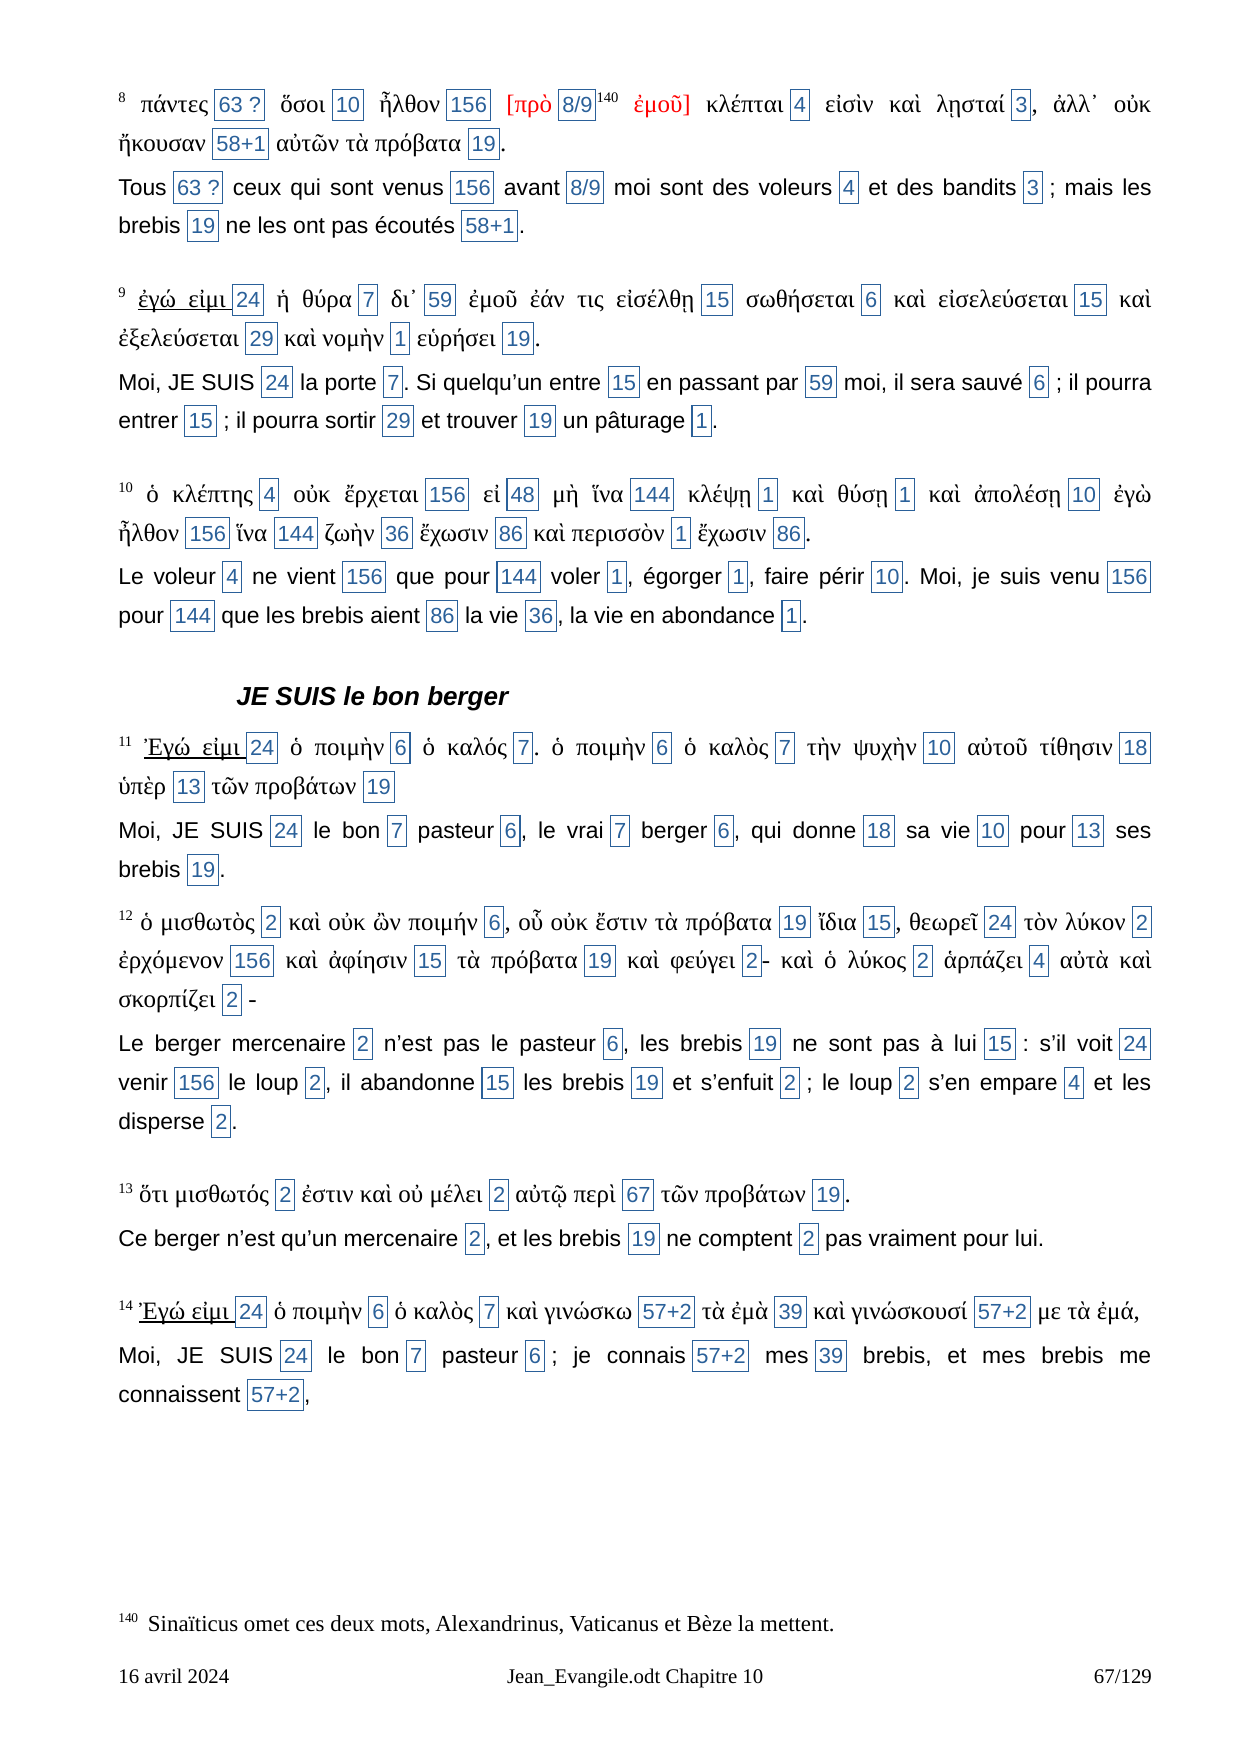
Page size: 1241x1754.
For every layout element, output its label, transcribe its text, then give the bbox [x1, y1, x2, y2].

text τῶν προβάτων [654, 1179, 812, 1211]
text . [844, 1179, 1152, 1211]
text με τὰ ἐμά, [1031, 1296, 1152, 1328]
text 9 ἐγώ εἰμι 24 ἡ θύρα 7 δι᾽ 59 ἐμοῦ ἐάν τις εἰσέλθῃ 15 σωθήσεται 6 καὶ εἰσελεύσεται 15 καὶ ἐξελεύσεται 29 καὶ νομὴν 1 εὑρήσει 19. [118, 283, 1152, 355]
text 19 [629, 1224, 659, 1254]
text 39 [775, 1297, 806, 1327]
text 2 [800, 1224, 818, 1254]
text ἐστιν καὶ οὐ μέλει [295, 1179, 489, 1211]
text 2 [466, 1224, 484, 1254]
text 10 ὁ κλέπτης 4 οὐκ ἔρχεται 156 εἰ 48 μὴ ἵνα 144 κλέψῃ 1 καὶ θύσῃ 1 καὶ ἀπολέσῃ 10 ἐγὼ ἦλθον 156 ἵνα 144 ζωὴν 36 ἔχωσιν 86 καὶ περισσὸν 1 ἔχωσιν 86. [118, 478, 1152, 549]
text τὰ ἐμὰ [695, 1296, 774, 1328]
text 11 Ἐγώ εἰμι 24 ὁ ποιμὴν 6 ὁ καλός 7. ὁ ποιμὴν 6 ὁ καλὸς 7 τὴν ψυχὴν 10 αὐτοῦ τίθησιν 18 ὑπὲρ 13 τῶν προβάτων 19 [118, 732, 1152, 803]
text Sinaïticus omet ces deux mots, Alexandrinus, Vaticanus et Bèze la mettent. [118, 1611, 1152, 1636]
text 24 [236, 1297, 266, 1327]
text 13 ὅτι μισθωτός [118, 1179, 275, 1211]
text Le voleur 4 ne vient 156 que pour 144 voler 1, égorger 1, faire périr 10. Moi, je suis venu 156 pour 144 que les brebis aient 86 la vie 36, la vie en abondance 1. [118, 561, 1152, 632]
text 12 ὁ μισθωτὸς 2 καὶ οὐκ ὢν ποιμήν 6, οὗ οὐκ ἔστιν τὰ πρόβατα 19 ἴδια 15, θεωρεῖ 24 τὸν λύκον 2 ἐρχόμενον 156 καὶ ἀφίησιν 15 τὰ πρόβατα 19 καὶ φεύγει 2- καὶ ὁ λύκος 2 ἁρπάζει 4 αὐτὰ καὶ σκορπίζει 2 - [118, 906, 1152, 1016]
text ὁ καλὸς [388, 1296, 479, 1328]
text 57+2 [975, 1297, 1030, 1327]
text καὶ γινώσκω [499, 1296, 638, 1328]
text , et les brebis [485, 1223, 628, 1255]
text 8 πάντες 63 ? ὅσοι 10 ἦλθον 156 [πρὸ 8/9 ἐμοῦ] κλέπται 4 εἰσὶν καὶ λῃσταί 3, ἀλλ᾽ οὐκ ἤκουσαν 58+1 αὐτῶν τὰ πρόβατα 19. [118, 88, 1152, 160]
text Ce berger n’est qu’un mercenaire [118, 1223, 465, 1255]
text καὶ γινώσκουσί [807, 1296, 974, 1328]
text Moi, JE SUIS 24 le bon 7 pasteur 6 ; je connais 57+2 mes 39 brebis, et mes brebis me connaissent 57+2, [118, 1340, 1152, 1411]
text 19 [813, 1180, 843, 1210]
text pas vraiment pour lui. [819, 1223, 1152, 1255]
text Le berger mercenaire 2 n’est pas le pasteur 6, les brebis 19 ne sont pas à lui 15 : s’il voit 24 venir 156 le loup 2, il abandonne 15 les brebis 19 et s’enfuit 2 ; le loup 2 s’en empare 4 et les disperse 2. [118, 1028, 1152, 1138]
text ὁ ποιμὴν [267, 1296, 368, 1328]
text Moi, JE SUIS 24 le bon 7 pasteur 6, le vrai 7 berger 6, qui donne 18 sa vie 10 pour 13 ses brebis 19. [118, 814, 1152, 886]
text 7 [480, 1297, 498, 1327]
text Tous 63 ? ceux qui sont venus 156 avant 8/9 moi sont des voleurs 4 et des bandits 3 ; mais les brebis 19 ne les ont pas écoutés 58+1. [118, 171, 1152, 242]
text 6 [369, 1297, 387, 1327]
text ne comptent [660, 1223, 799, 1255]
text Moi, JE SUIS 24 la porte 7. Si quelqu’un entre 15 en passant par 59 moi, il sera sauvé 6 ; il pourra entrer 15 ; il pourra sortir 29 et trouver 19 un pâturage 1. [118, 366, 1152, 437]
text 2 [276, 1180, 294, 1210]
text 14 Ἐγώ εἰμι [118, 1296, 235, 1328]
text 67 [623, 1180, 653, 1210]
subtitle JE SUIS le bon berger [236, 682, 1152, 711]
text 2 [490, 1180, 508, 1210]
text αὐτῷ περὶ [509, 1179, 622, 1211]
text 57+2 [639, 1297, 694, 1327]
